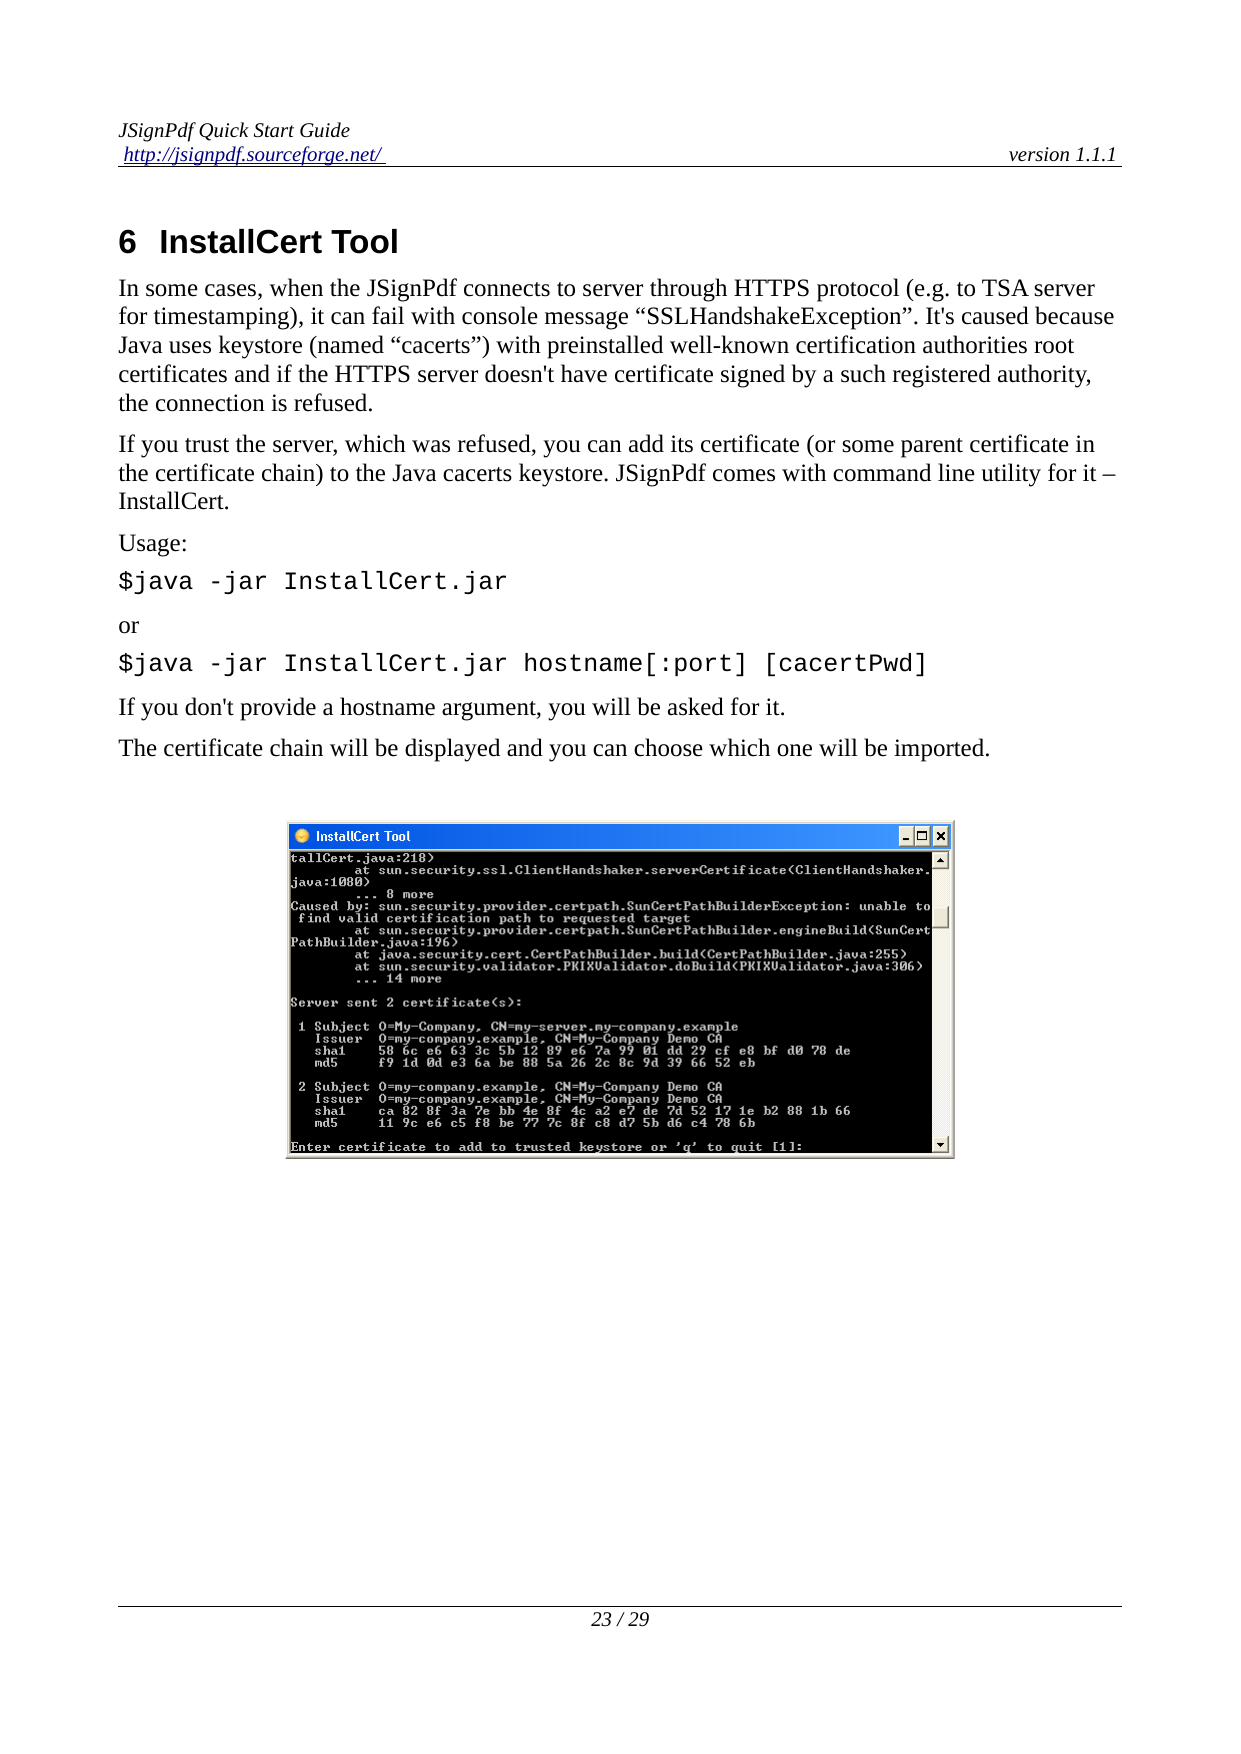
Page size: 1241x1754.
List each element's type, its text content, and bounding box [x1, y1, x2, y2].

text If you trust the server, which was refused, you can add its certificate (or some parent certificate in the certificate chain) to the Java cacerts keystore. JSignPdf comes with command line utility for it – InstallCert. [118, 429, 1122, 515]
text The certificate chain will be displayed and you can choose which one will be imported. [118, 733, 1122, 762]
picture [285, 820, 955, 1159]
text In some cases, when the JSignPdf connects to server through HTTPS protocol (e.g. to TSA server for timestamping), it can fail with console message “SSLHandshakeException”. It's caused because Java uses keystore (named “cacerts”) with preinstalled well-known certification authorities root certificates and if the HTTPS server doesn't have certificate signed by a such registered authority, the connection is refused. [118, 273, 1122, 416]
text or [118, 610, 1122, 638]
text $java -jar InstallCert.jar hostname[:port] [cacertPwd] [118, 651, 1122, 679]
text Usage: [118, 528, 1122, 556]
subtitle InstallCert Tool [118, 222, 1122, 260]
text $java -jar InstallCert.jar [118, 569, 1122, 597]
text If you don't provide a hostname argument, you will be asked for it. [118, 692, 1122, 721]
